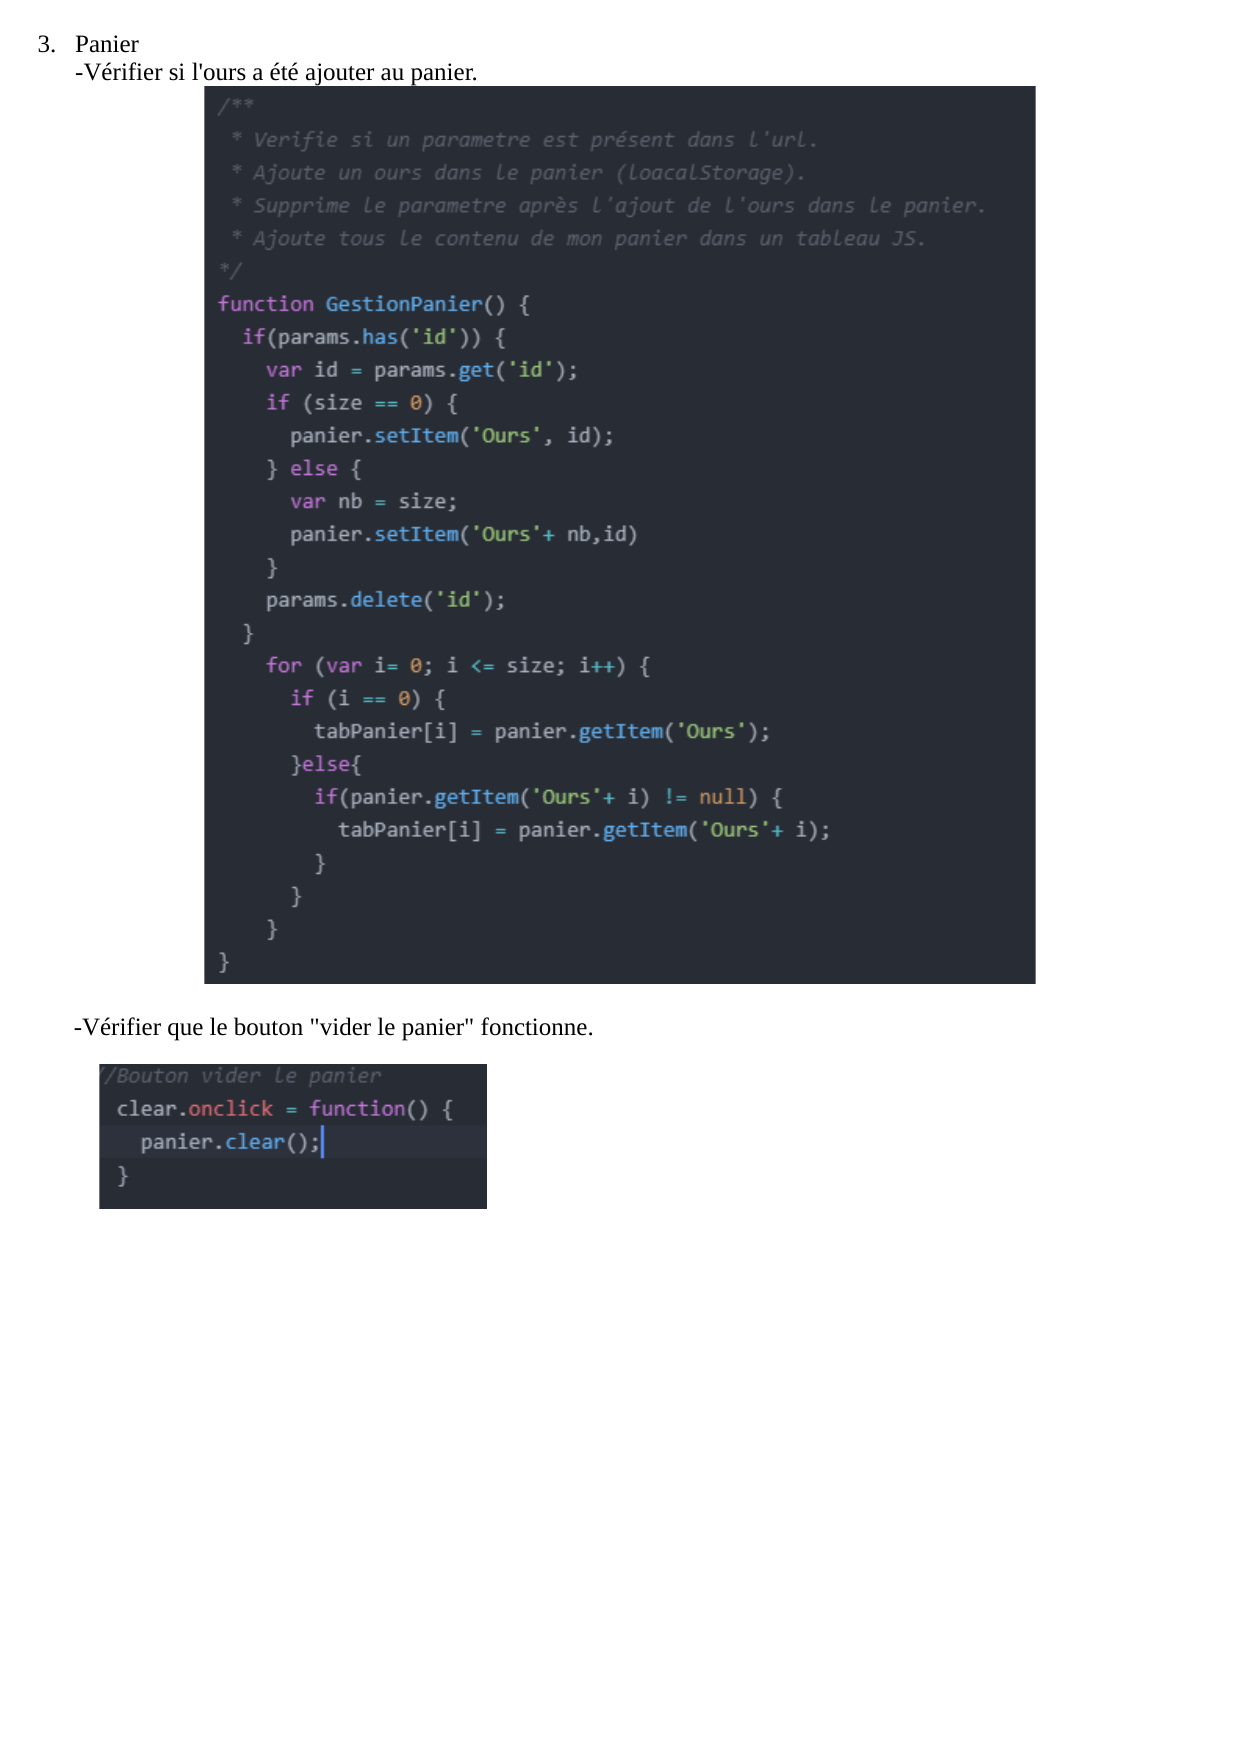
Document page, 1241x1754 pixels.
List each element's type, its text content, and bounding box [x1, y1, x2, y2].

list Panier [37, 29, 1240, 57]
picture [99, 1064, 487, 1209]
list -Vérifier si l'ours a été ajouter au panier. [37, 57, 1240, 86]
picture [204, 86, 1036, 984]
text -Vérifier que le bouton "vider le panier" fonctionne. [0, 1012, 1240, 1041]
